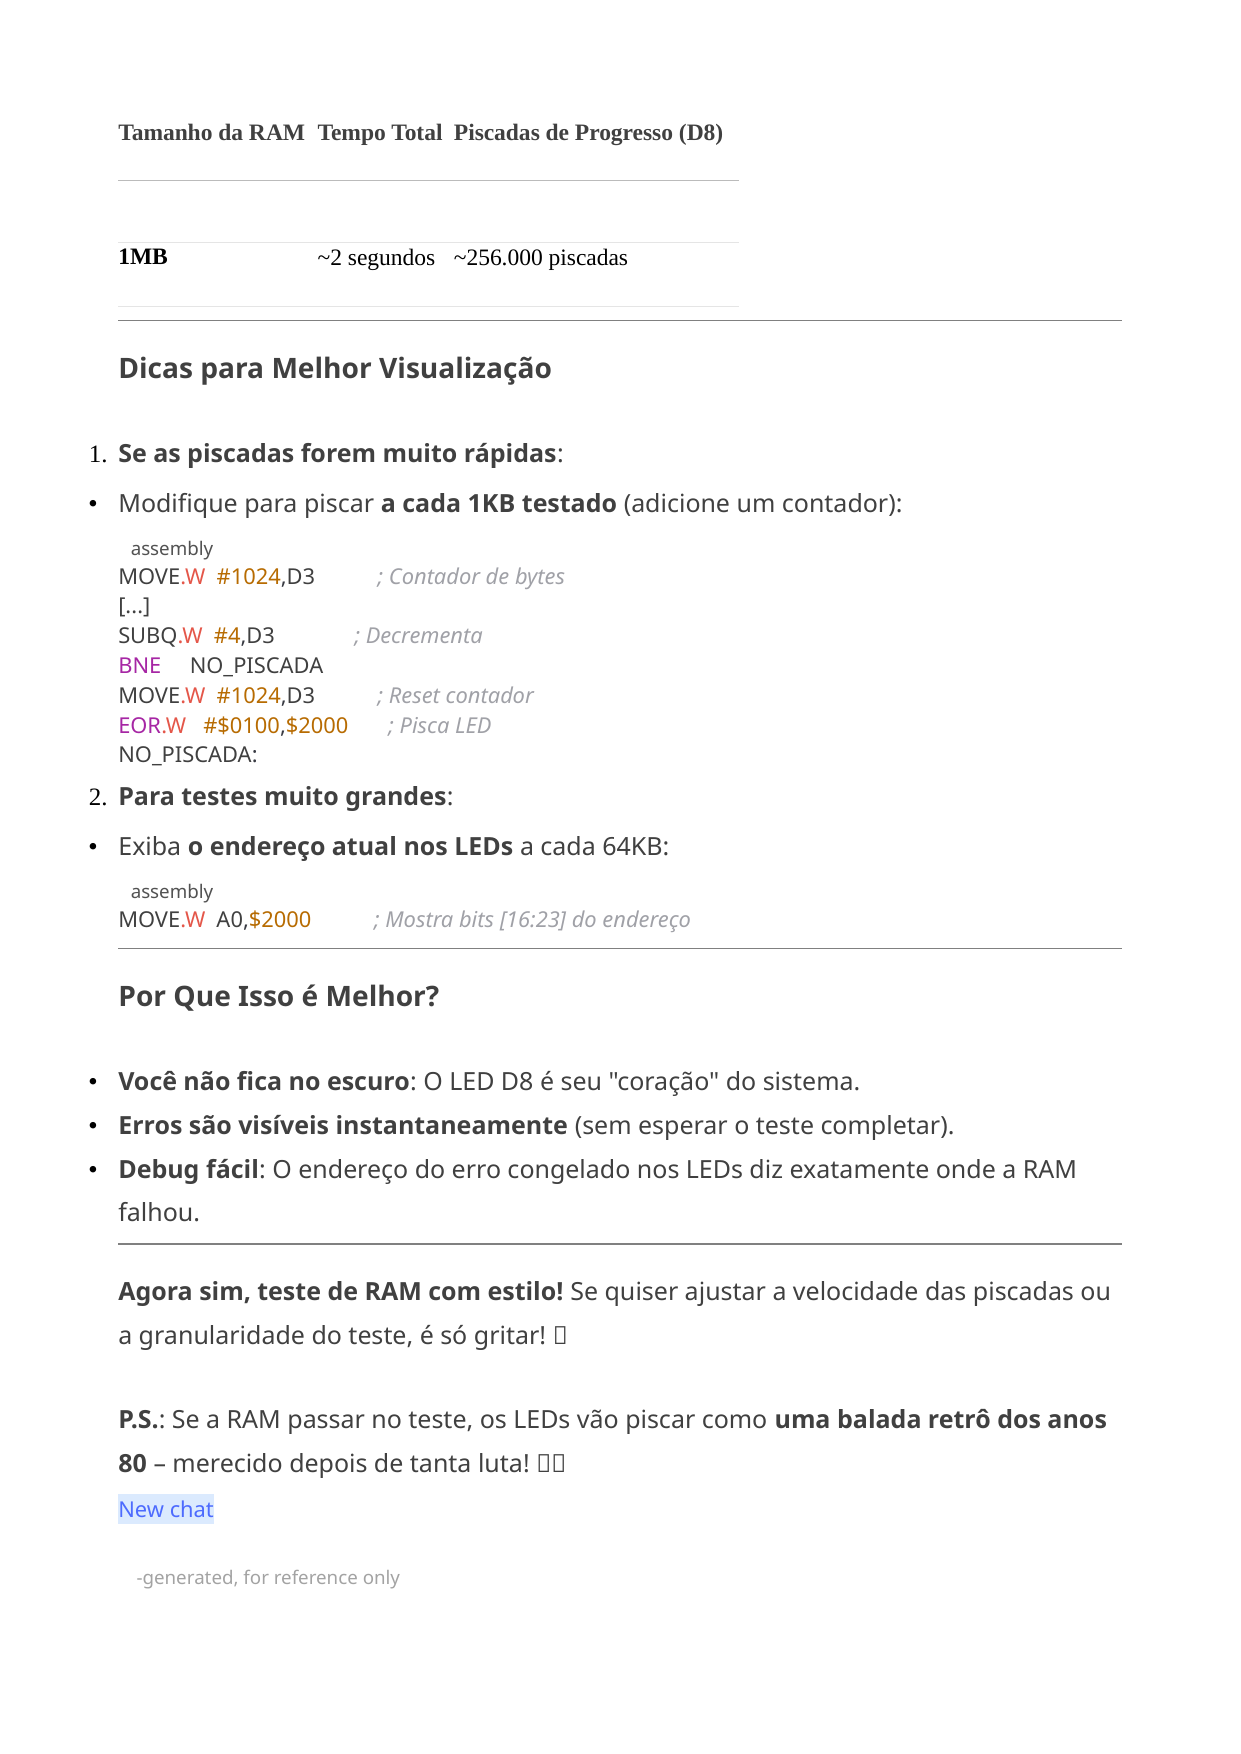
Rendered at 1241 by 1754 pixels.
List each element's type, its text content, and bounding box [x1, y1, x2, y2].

subtitle Por Que Isso é Melhor? [118, 976, 1122, 1015]
table_cell [118, 181, 317, 242]
list assembly [131, 876, 1122, 904]
list Debug fácil: O endereço do erro congelado nos LEDs diz exatamente onde a RAM falhou. [118, 1142, 1122, 1229]
list SUBQ.W #4,D3 ; Decrementa [118, 620, 1122, 650]
list assembly [131, 533, 1122, 561]
list MOVE.W A0,$2000 ; Mostra bits [16:23] do endereço [118, 904, 1122, 933]
list MOVE.W #1024,D3 ; Contador de bytes [118, 561, 1122, 591]
text P.S.: Se a RAM passar no teste, os LEDs vão piscar como uma balada retrô dos anos 80 – merecido depois de tanta luta! 💾🎉 [118, 1392, 1122, 1480]
list Erros são visíveis instantaneamente (sem esperar o teste completar). [118, 1098, 1122, 1142]
table_cell 1MB [118, 243, 317, 306]
text AI-generated, for reference only [118, 1564, 1122, 1593]
text Agora sim, teste de RAM com estilo! Se quiser ajustar a velocidade das piscadas ou a granularidade do teste, é só gritar! 🚀 [118, 1264, 1122, 1352]
list NO_PISCADA: [118, 739, 1122, 769]
list Para testes muito grandes: [118, 769, 1122, 813]
subtitle Dicas para Melhor Visualização [118, 348, 1122, 387]
table_cell [454, 181, 739, 242]
list MOVE.W #1024,D3 ; Reset contador [118, 680, 1122, 710]
table_cell ~2 segundos [318, 243, 454, 306]
list BNE NO_PISCADA [118, 650, 1122, 680]
table_cell ~256.000 piscadas [454, 243, 739, 306]
table_header Tempo Total [318, 118, 454, 180]
table_header Tamanho da RAM [118, 118, 317, 180]
list Se as piscadas forem muito rápidas: [118, 426, 1122, 470]
list [...] [118, 591, 1122, 620]
text New chat [118, 1480, 1122, 1524]
list Modifique para piscar a cada 1KB testado (adicione um contador): [118, 476, 1122, 520]
table_cell [318, 181, 454, 242]
list Exiba o endereço atual nos LEDs a cada 64KB: [118, 819, 1122, 863]
list Você não fica no escuro: O LED D8 é seu "coração" do sistema. [118, 1054, 1122, 1098]
list EOR.W #$0100,$2000 ; Pisca LED [118, 710, 1122, 739]
table_header Piscadas de Progresso (D8) [454, 118, 739, 180]
